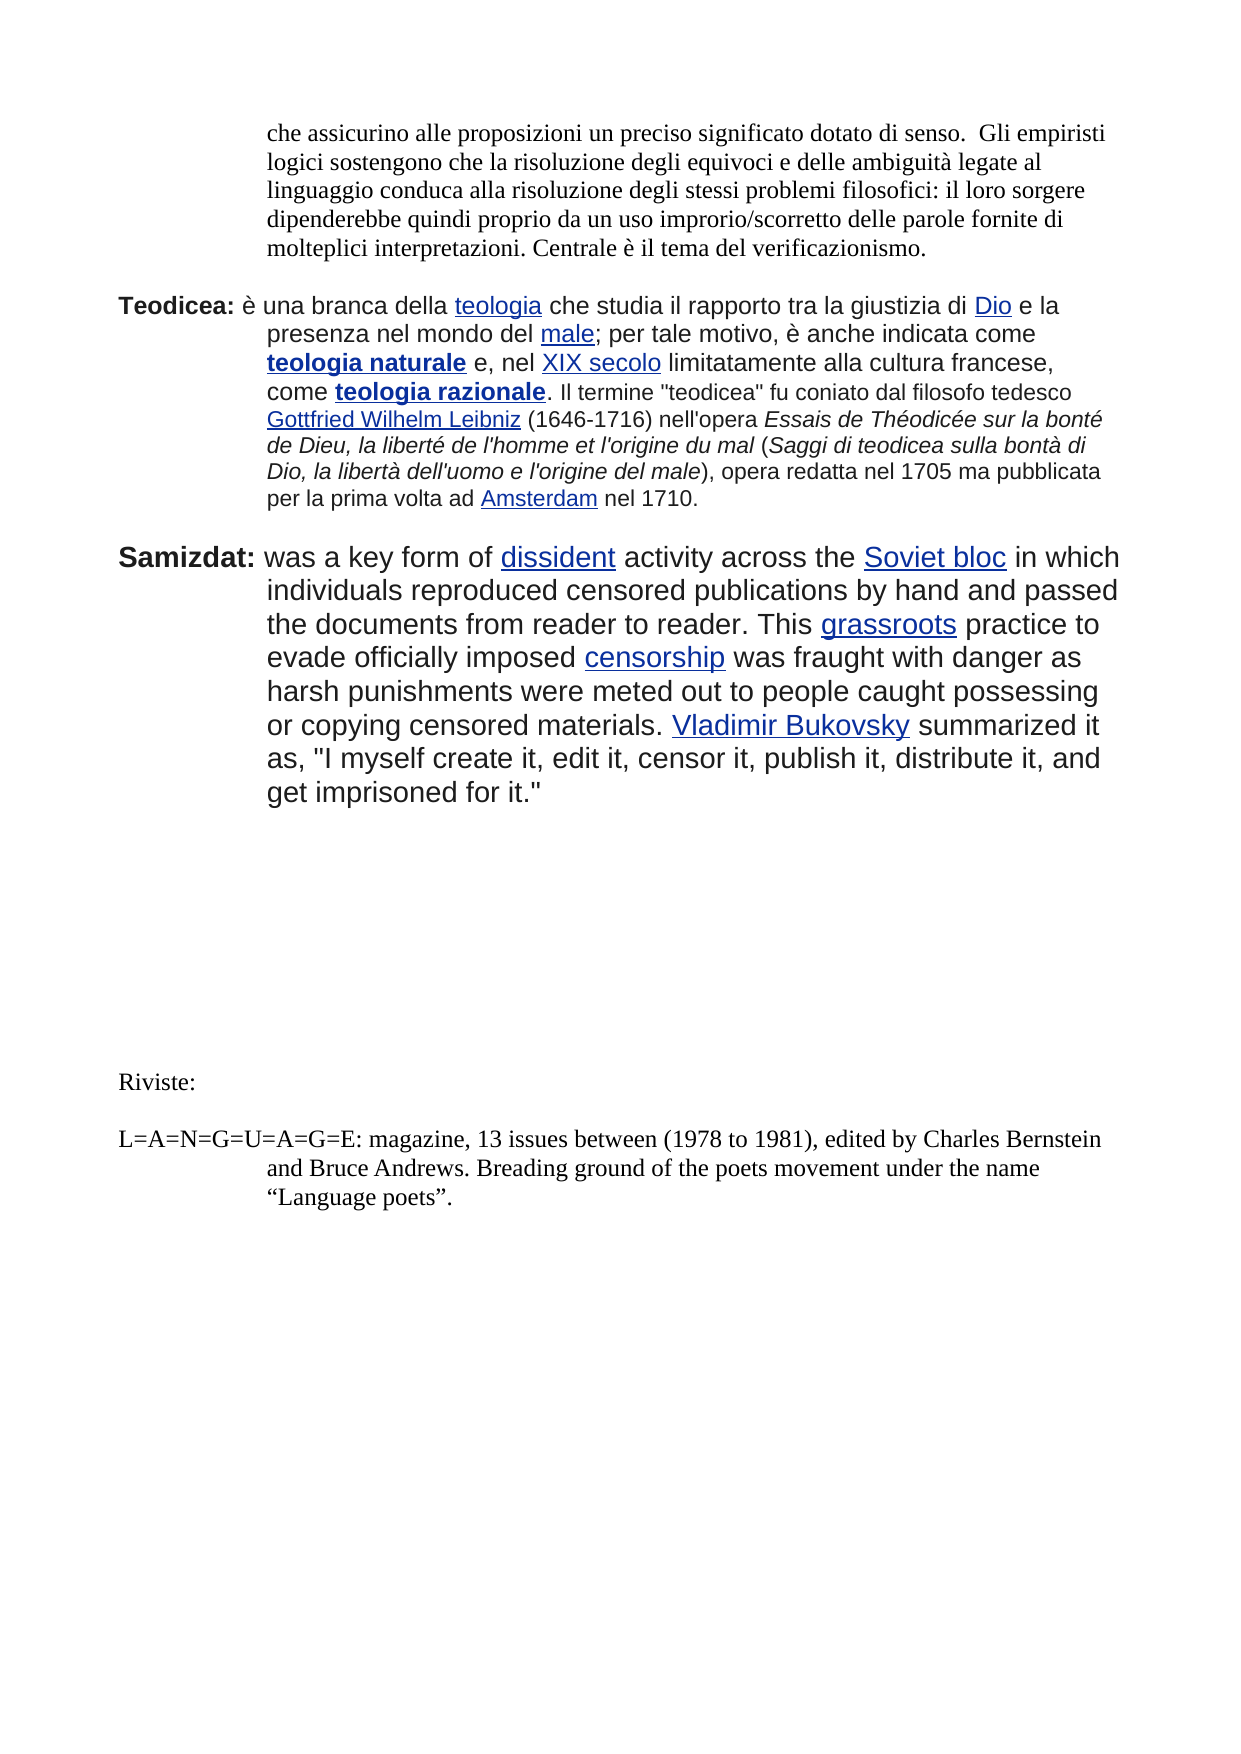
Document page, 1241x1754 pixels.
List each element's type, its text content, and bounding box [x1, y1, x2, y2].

text L=A=N=G=U=A=G=E: magazine, 13 issues between (1978 to 1981), edited by Charles Bernstein and Bruce Andrews. Breading ground of the poets movement under the name “Language poets”. [118, 1124, 1122, 1211]
text Riviste: [118, 1067, 1122, 1096]
text Samizdat: was a key form of dissident activity across the Soviet bloc in which individuals reproduced censored publications by hand and passed the documents from reader to reader. This grassroots practice to evade officially imposed censorship was fraught with danger as harsh punishments were meted out to people caught possessing or copying censored materials. Vladimir Bukovsky summarized it as, "I myself create it, edit it, censor it, publish it, distribute it, and get imprisoned for it." [118, 540, 1122, 808]
text che assicurino alle proposizioni un preciso significato dotato di senso. Gli empiristi logici sostengono che la risoluzione degli equivoci e delle ambiguità legate al linguaggio conduca alla risoluzione degli stessi problemi filosofici: il loro sorgere dipenderebbe quindi proprio da un uso improrio/scorretto delle parole fornite di molteplici interpretazioni. Centrale è il tema del verificazionismo. [118, 118, 1122, 262]
text Teodicea: è una branca della teologia che studia il rapporto tra la giustizia di Dio e la presenza nel mondo del male; per tale motivo, è anche indicata come teologia naturale e, nel XIX secolo limitatamente alla cultura francese, come teologia razionale. Il termine "teodicea" fu coniato dal filosofo tedesco Gottfried Wilhelm Leibniz (1646-1716) nell'opera Essais de Théodicée sur la bonté de Dieu, la liberté de l'homme et l'origine du mal (Saggi di teodicea sulla bontà di Dio, la libertà dell'uomo e l'origine del male), opera redatta nel 1705 ma pubblicata per la prima volta ad Amsterdam nel 1710. [118, 291, 1122, 511]
